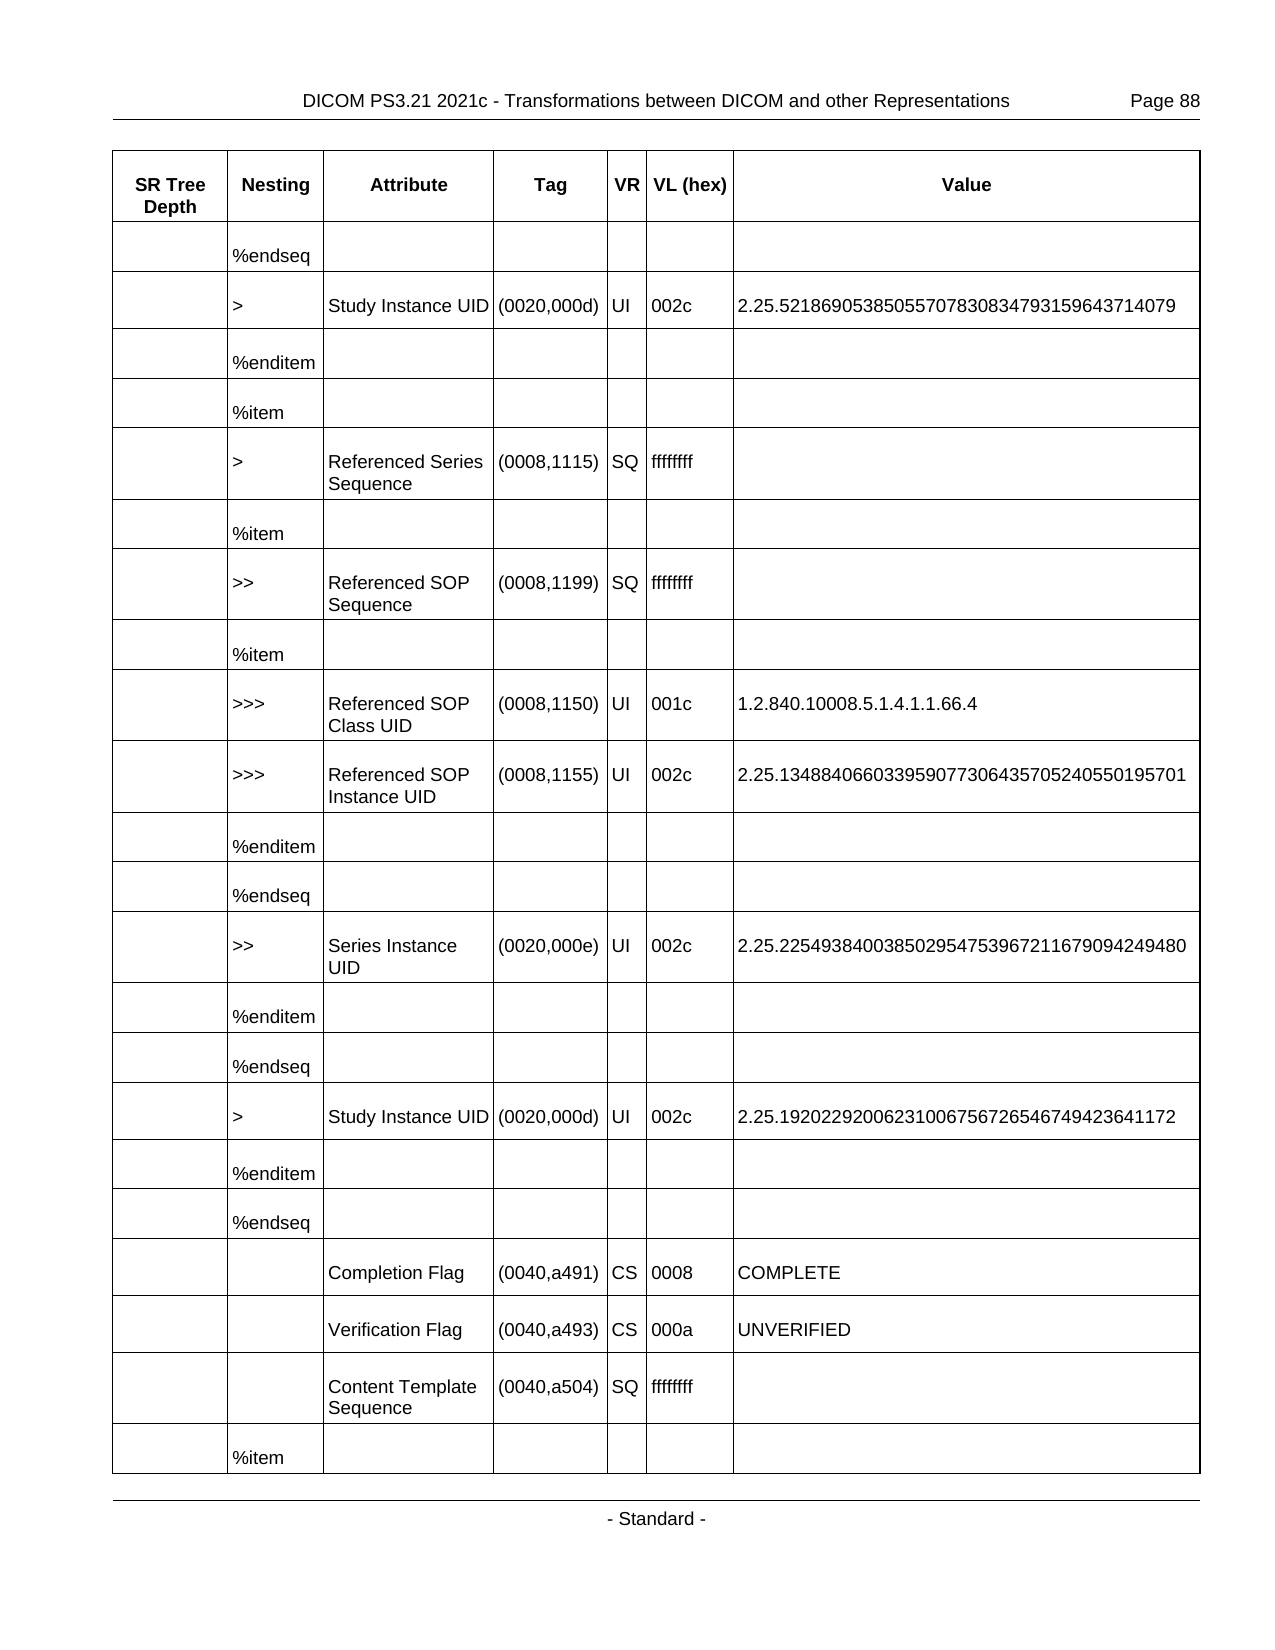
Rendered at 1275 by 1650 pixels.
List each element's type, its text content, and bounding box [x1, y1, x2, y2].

table_cell 000a [647, 1296, 733, 1352]
table_cell [113, 1353, 227, 1423]
table_cell [608, 1189, 646, 1238]
table_cell [647, 500, 733, 548]
table_header VR [608, 151, 646, 221]
table_cell [647, 1033, 733, 1082]
table_cell UI [608, 272, 646, 328]
table_header SR Tree Depth [113, 151, 227, 221]
table_cell UI [608, 1083, 646, 1138]
table_cell [494, 500, 607, 548]
table_cell [608, 620, 646, 669]
table_cell [113, 670, 227, 740]
table_cell 1.2.840.10008.5.1.4.1.1.66.4 [734, 670, 1199, 740]
table_cell [113, 1083, 227, 1138]
table_cell [608, 500, 646, 548]
table_cell %item [228, 620, 323, 669]
table_cell [324, 1424, 493, 1472]
table_cell 2.25.19202292006231006756726546749423641172 [734, 1083, 1199, 1138]
table_cell [647, 620, 733, 669]
table_cell SQ [608, 1353, 646, 1423]
table_cell [113, 1189, 227, 1238]
table_cell [324, 500, 493, 548]
table_cell Verification Flag [324, 1296, 493, 1352]
table_cell [113, 500, 227, 548]
table_cell 2.25.134884066033959077306435705240550195701 [734, 741, 1199, 812]
table_cell [113, 741, 227, 812]
table_cell [647, 1189, 733, 1238]
table_cell Referenced Series Sequence [324, 428, 493, 498]
table_cell [734, 549, 1199, 619]
table_cell (0008,1115) [494, 428, 607, 498]
table_cell CS [608, 1296, 646, 1352]
table_cell [113, 428, 227, 498]
table_header Nesting [228, 151, 323, 221]
table_cell [494, 222, 607, 271]
table_cell %endseq [228, 1189, 323, 1238]
table_cell [734, 1033, 1199, 1082]
table_cell >>> [228, 741, 323, 812]
table_cell COMPLETE [734, 1239, 1199, 1295]
table_cell [734, 222, 1199, 271]
table_cell [113, 813, 227, 861]
table_cell [113, 222, 227, 271]
table_cell > [228, 1083, 323, 1138]
table_cell 002c [647, 741, 733, 812]
table_cell [494, 1424, 607, 1472]
table_cell ffffffff [647, 1353, 733, 1423]
table_cell [647, 379, 733, 427]
table_cell > [228, 428, 323, 498]
table_cell [734, 1189, 1199, 1238]
table_cell [113, 272, 227, 328]
table_cell [324, 222, 493, 271]
table_cell [113, 620, 227, 669]
table_cell [734, 1353, 1199, 1423]
table_cell [647, 329, 733, 377]
table_cell > [228, 272, 323, 328]
table_cell [494, 862, 607, 911]
table_cell [228, 1296, 323, 1352]
table_cell [494, 620, 607, 669]
table_cell [647, 983, 733, 1032]
table_cell [494, 983, 607, 1032]
table_cell [324, 379, 493, 427]
table_cell 2.25.225493840038502954753967211679094249480 [734, 912, 1199, 982]
table_cell ffffffff [647, 549, 733, 619]
table_header Attribute [324, 151, 493, 221]
table_cell [734, 329, 1199, 377]
table_cell Referenced SOP Instance UID [324, 741, 493, 812]
table_cell [647, 222, 733, 271]
table_cell [494, 1140, 607, 1188]
table_cell (0020,000d) [494, 1083, 607, 1138]
table_cell [494, 1033, 607, 1082]
table_cell UI [608, 670, 646, 740]
table_cell %enditem [228, 1140, 323, 1188]
table_cell [113, 1296, 227, 1352]
table_cell 001c [647, 670, 733, 740]
table_cell [608, 1140, 646, 1188]
table_cell [324, 983, 493, 1032]
table_cell %enditem [228, 329, 323, 377]
table_cell [734, 500, 1199, 548]
table_cell [113, 1033, 227, 1082]
table_cell [608, 329, 646, 377]
table_cell [113, 1424, 227, 1472]
table_cell [608, 379, 646, 427]
table_cell >> [228, 912, 323, 982]
table_cell (0008,1199) [494, 549, 607, 619]
table_cell 0008 [647, 1239, 733, 1295]
table_cell [324, 329, 493, 377]
table_cell [113, 983, 227, 1032]
table_cell (0008,1155) [494, 741, 607, 812]
table_cell (0020,000d) [494, 272, 607, 328]
table_cell [608, 1033, 646, 1082]
table_cell SQ [608, 549, 646, 619]
table_cell [324, 862, 493, 911]
table_cell [647, 813, 733, 861]
table_cell (0040,a491) [494, 1239, 607, 1295]
table_cell (0020,000e) [494, 912, 607, 982]
table_cell >>> [228, 670, 323, 740]
table_cell Referenced SOP Sequence [324, 549, 493, 619]
table_cell [734, 813, 1199, 861]
table_cell 2.25.52186905385055707830834793159643714079 [734, 272, 1199, 328]
table_cell [647, 1140, 733, 1188]
table_cell [608, 813, 646, 861]
table_cell UNVERIFIED [734, 1296, 1199, 1352]
table_cell CS [608, 1239, 646, 1295]
table_cell [734, 428, 1199, 498]
table_cell [324, 620, 493, 669]
table_cell %item [228, 1424, 323, 1472]
table_cell Series Instance UID [324, 912, 493, 982]
table_cell [228, 1239, 323, 1295]
table_cell [113, 1239, 227, 1295]
table_cell [494, 813, 607, 861]
table_cell Content Template Sequence [324, 1353, 493, 1423]
table_cell [113, 549, 227, 619]
table_cell %enditem [228, 983, 323, 1032]
table_cell (0040,a504) [494, 1353, 607, 1423]
table_cell UI [608, 912, 646, 982]
table_cell [734, 1140, 1199, 1188]
table_cell UI [608, 741, 646, 812]
table_cell %endseq [228, 1033, 323, 1082]
table_cell (0040,a493) [494, 1296, 607, 1352]
table_header VL (hex) [647, 151, 733, 221]
table_cell [324, 1140, 493, 1188]
table_cell (0008,1150) [494, 670, 607, 740]
table_cell %item [228, 379, 323, 427]
table_cell [647, 1424, 733, 1472]
table_cell [734, 862, 1199, 911]
table_cell Study Instance UID [324, 272, 493, 328]
table_cell [647, 862, 733, 911]
table_cell Referenced SOP Class UID [324, 670, 493, 740]
table_cell [734, 1424, 1199, 1472]
table_cell [494, 379, 607, 427]
table_cell [734, 983, 1199, 1032]
table_cell [608, 862, 646, 911]
table_cell [734, 379, 1199, 427]
table_cell [113, 1140, 227, 1188]
table_cell [113, 862, 227, 911]
table_cell [324, 1189, 493, 1238]
table_header Tag [494, 151, 607, 221]
table_header Value [734, 151, 1199, 221]
table_cell [494, 329, 607, 377]
table_cell [324, 1033, 493, 1082]
table_cell [113, 329, 227, 377]
table_cell [608, 222, 646, 271]
table_cell [494, 1189, 607, 1238]
table_cell %endseq [228, 222, 323, 271]
table_cell [608, 983, 646, 1032]
table_cell 002c [647, 1083, 733, 1138]
table_cell %item [228, 500, 323, 548]
table_cell 002c [647, 912, 733, 982]
table_cell Study Instance UID [324, 1083, 493, 1138]
table_cell [324, 813, 493, 861]
table_cell 002c [647, 272, 733, 328]
table_cell Completion Flag [324, 1239, 493, 1295]
table_cell [608, 1424, 646, 1472]
table_cell ffffffff [647, 428, 733, 498]
table_cell %enditem [228, 813, 323, 861]
table_cell [113, 912, 227, 982]
table_cell >> [228, 549, 323, 619]
table_cell [228, 1353, 323, 1423]
table_cell [734, 620, 1199, 669]
table_cell [113, 379, 227, 427]
table_cell SQ [608, 428, 646, 498]
table_cell %endseq [228, 862, 323, 911]
